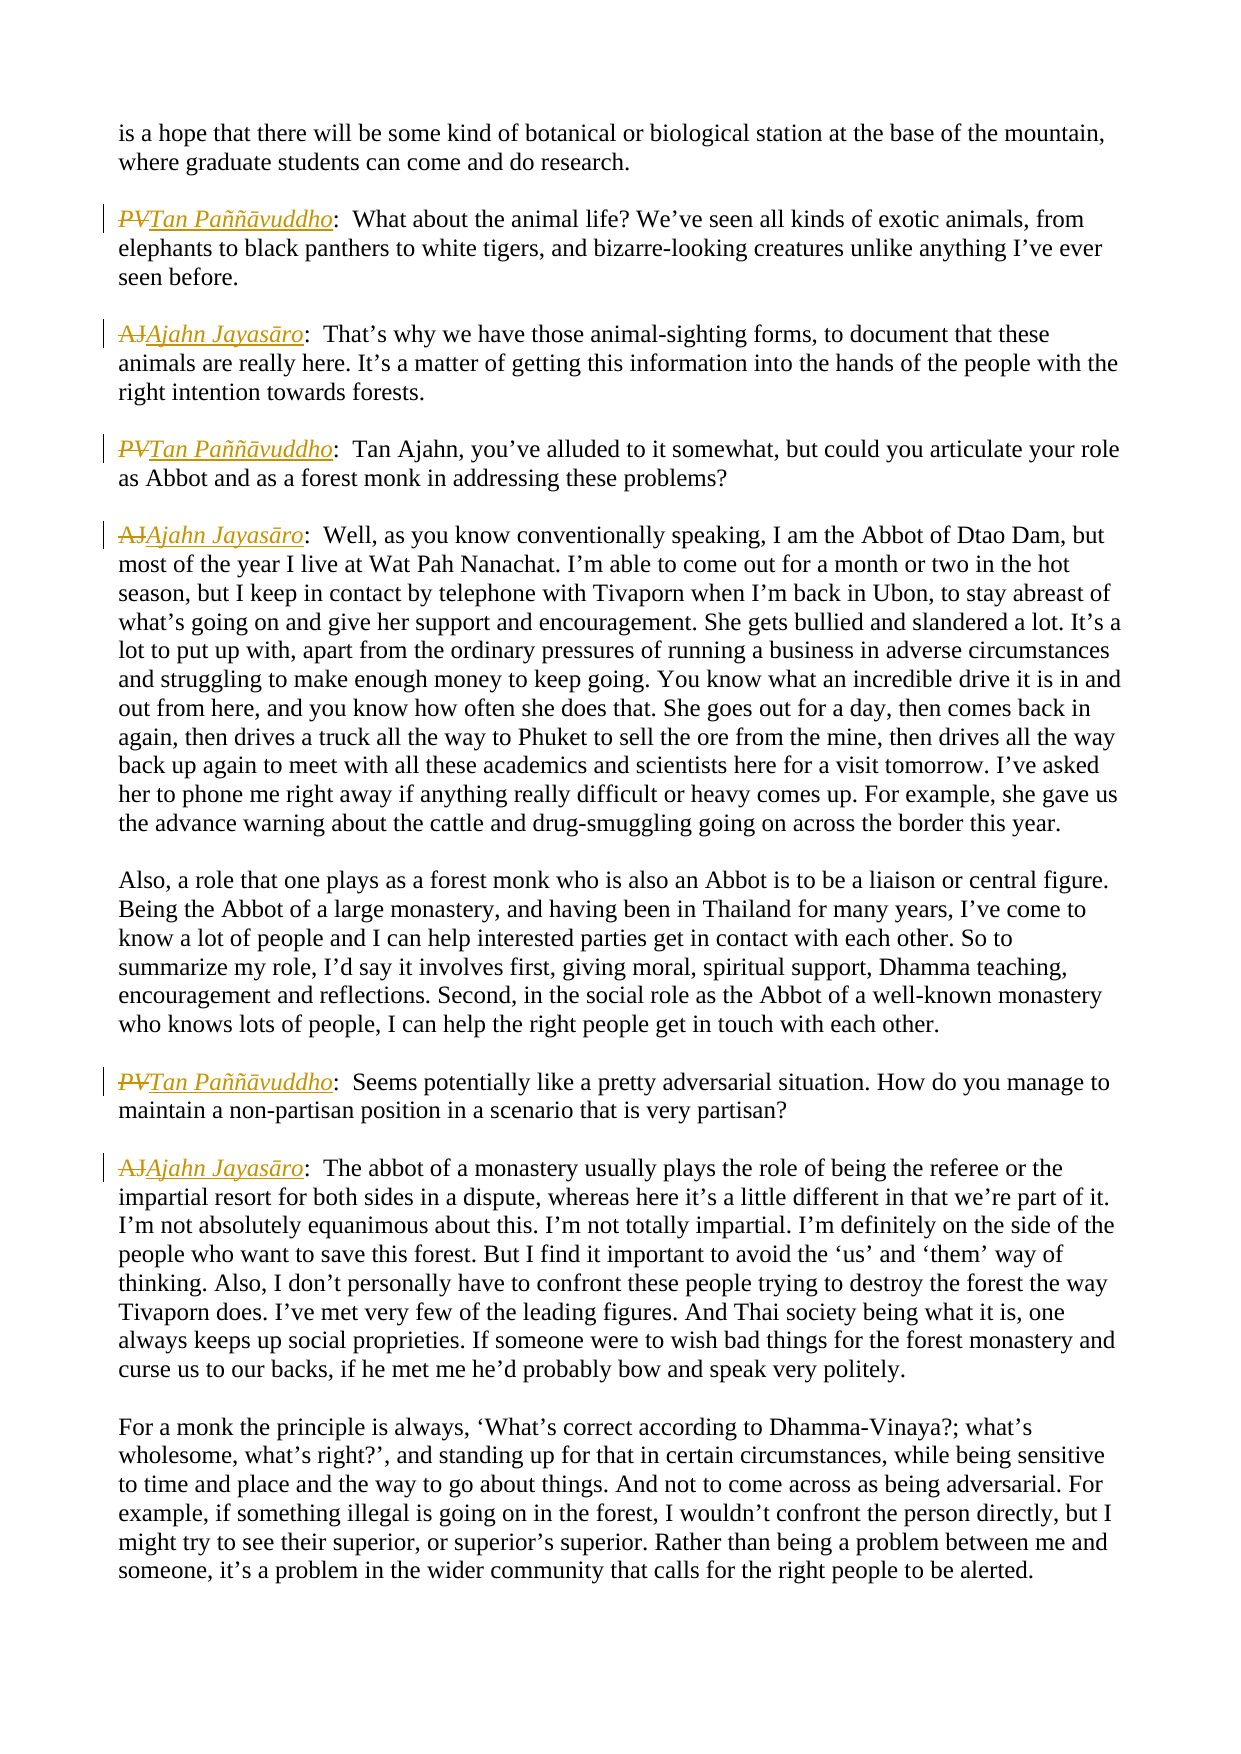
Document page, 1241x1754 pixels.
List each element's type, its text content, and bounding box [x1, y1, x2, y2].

text Ajahn Jayasāro‎: That’s why we have those animal-sighting forms, to document that these animals are really here. It’s a matter of getting this information into the hands of the people with the right intention towards forests. [118, 319, 1122, 406]
text For a monk the principle is always, ‘What’s correct according to Dhamma-Vinaya?; what’s wholesome, what’s right?’, and standing up for that in certain circumstances, while being sensitive to time and place and the way to go about things. And not to come across as being adversarial. For example, if something illegal is going on in the forest, I wouldn’t confront the person directly, but I might try to see their superior, or superior’s superior. Rather than being a problem between me and someone, it’s a problem in the wider community that calls for the right people to be alerted. [118, 1412, 1122, 1584]
text Tan Paññāvuddho‎: Tan Ajahn, you’ve alluded to it somewhat, but could you articulate your role as Abbot and as a forest monk in addressing these problems? [118, 434, 1122, 492]
text Also, a role that one plays as a forest monk who is also an Abbot is to be a liaison or central figure. Being the Abbot of a large monastery, and having been in Thailand for many years, I’ve come to know a lot of people and I can help interested parties get in contact with each other. So to summarize my role, I’d say it involves first, giving moral, spiritual support, Dhamma teaching, encouragement and reflections. Second, in the social role as the Abbot of a well-known monastery who knows lots of people, I can help the right people get in touch with each other. [118, 866, 1122, 1038]
text Ajahn Jayasāro‎: The abbot of a monastery usually plays the role of being the referee or the impartial resort for both sides in a dispute, whereas here it’s a little different in that we’re part of it. I’m not absolutely equanimous about this. I’m not totally impartial. I’m definitely on the side of the people who want to save this forest. But I find it important to avoid the ‘us’ and ‘them’ way of thinking. Also, I don’t personally have to confront these people trying to destroy the forest the way Tivaporn does. I’ve met very few of the leading figures. And Thai society being what it is, one always keeps up social proprieties. If someone were to wish bad things for the forest monastery and curse us to our backs, if he met me he’d probably bow and speak very politely. [118, 1153, 1122, 1383]
text Ajahn Jayasāro‎: Well, as you know conventionally speaking, I am the Abbot of Dtao Dam, but most of the year I live at Wat Pah Nanachat. I’m able to come out for a month or two in the hot season, but I keep in contact by telephone with Tivaporn when I’m back in Ubon, to stay abreast of what’s going on and give her support and encouragement. She gets bullied and slandered a lot. It’s a lot to put up with, apart from the ordinary pressures of running a business in adverse circumstances and struggling to make enough money to keep going. You know what an incredible drive it is in and out from here, and you know how often she does that. She goes out for a day, then comes back in again, then drives a truck all the way to Phuket to sell the ore from the mine, then drives all the way back up again to meet with all these academics and scientists here for a visit tomorrow. I’ve asked her to phone me right away if anything really difficult or heavy comes up. For example, she gave us the advance warning about the cattle and drug-smuggling going on across the border this year. [118, 521, 1122, 837]
text Tan Paññāvuddho‎: Seems potentially like a pretty adversarial situation. How do you manage to maintain a non-partisan position in a scenario that is very partisan? [118, 1067, 1122, 1124]
text Tan Paññāvuddho‎: What about the animal life? We’ve seen all kinds of exotic animals, from elephants to black panthers to white tigers, and bizarre-looking creatures unlike anything I’ve ever seen before. [118, 204, 1122, 291]
text is a hope that there will be some kind of botanical or biological station at the base of the mountain, where graduate students can come and do research. [118, 118, 1122, 176]
